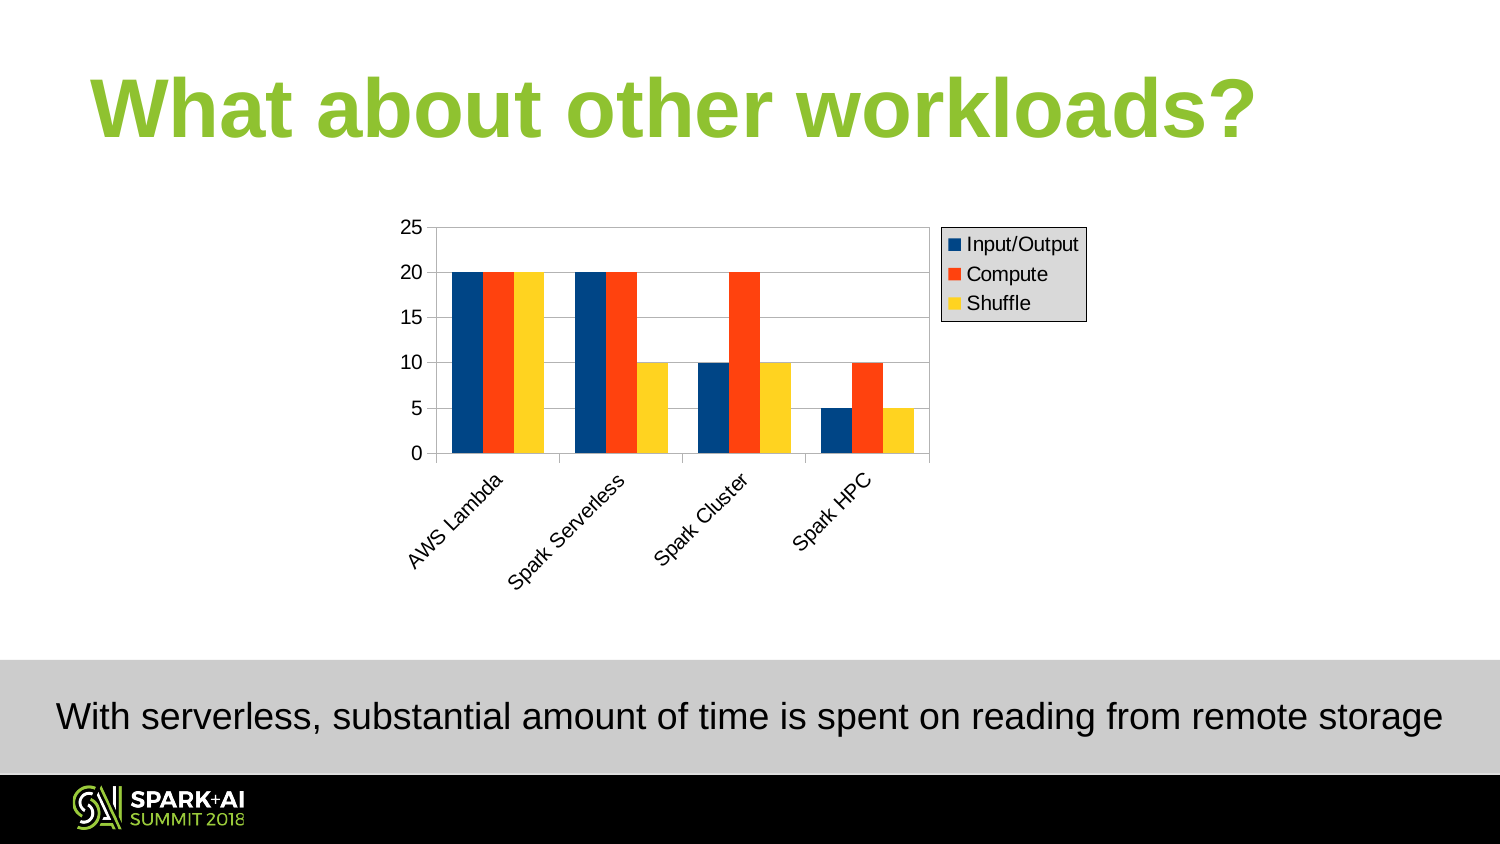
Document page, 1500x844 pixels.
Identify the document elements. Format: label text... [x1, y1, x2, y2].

title What about other workloads? [75, 33, 1426, 175]
chart [385, 207, 1101, 604]
text_box With serverless, substantial amount of time is spent on reading from remote storage [0, 659, 1500, 774]
